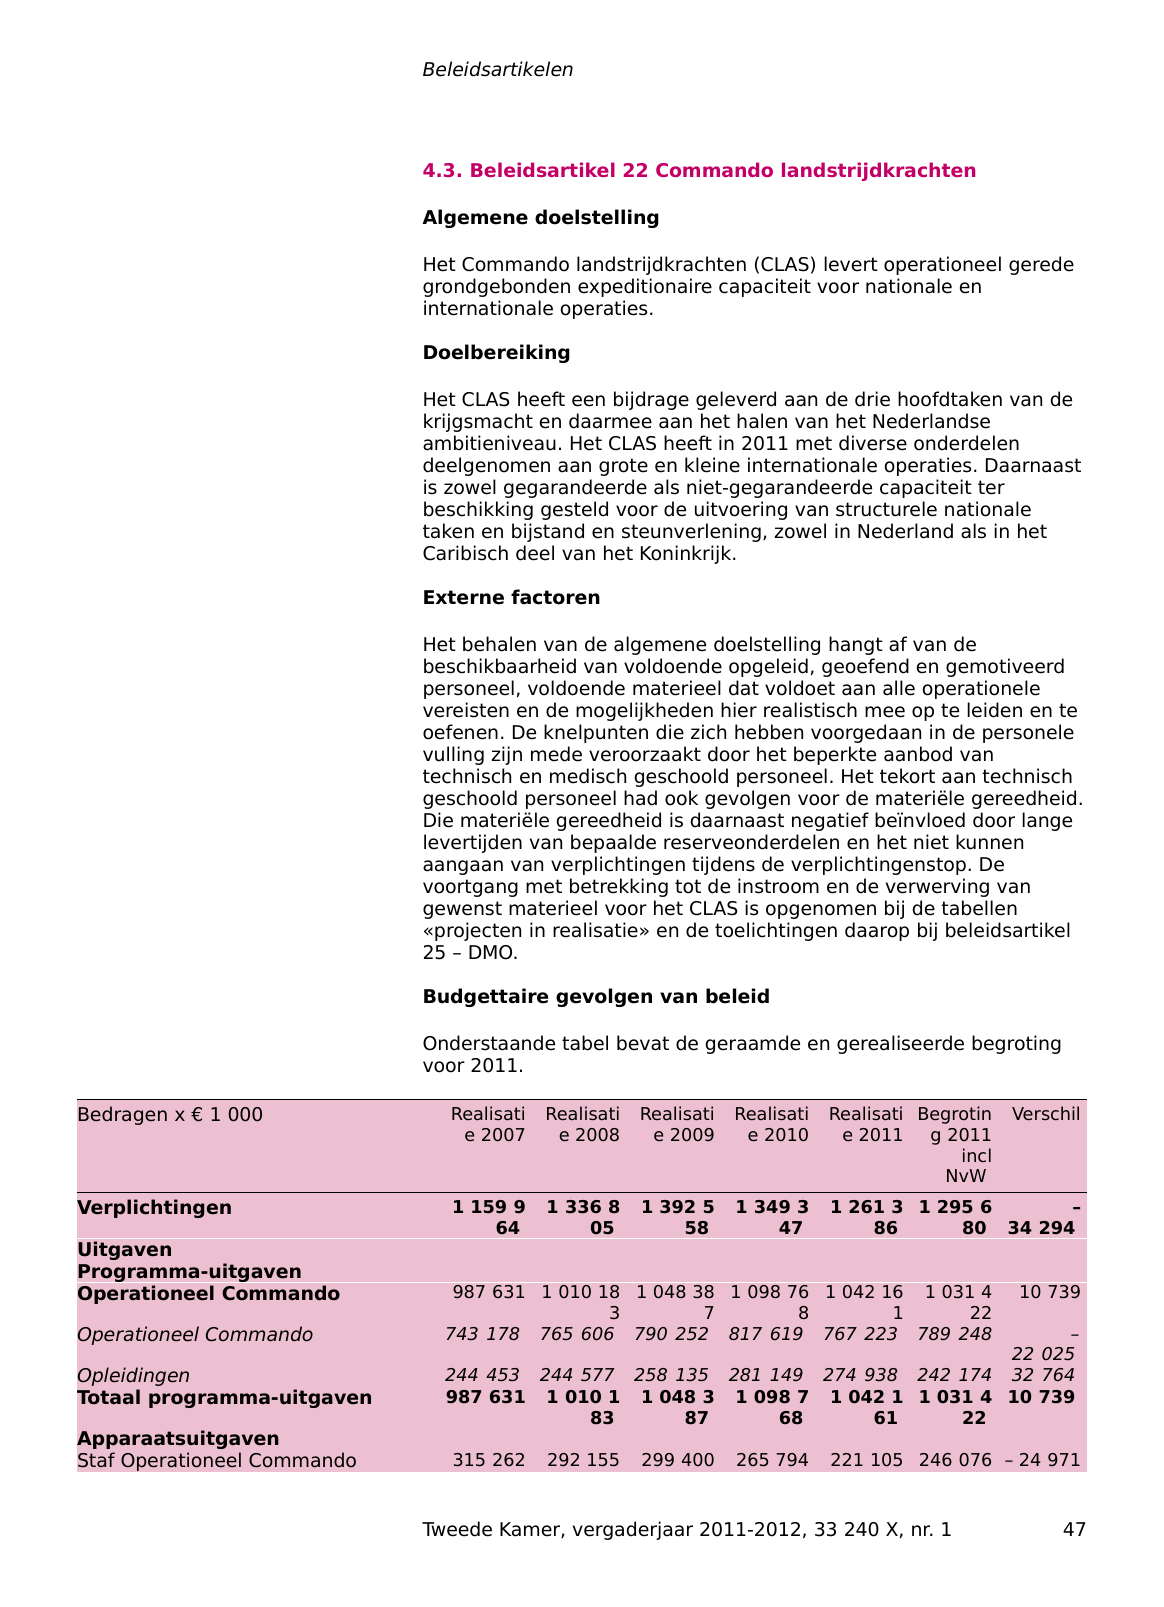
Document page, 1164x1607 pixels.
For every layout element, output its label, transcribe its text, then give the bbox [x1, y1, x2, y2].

table_cell [998, 1261, 1087, 1282]
table_header Realisatie 2009 [626, 1100, 720, 1192]
table_header Begroting 2011 incl NvW [909, 1100, 998, 1192]
table_cell [815, 1239, 909, 1261]
table_cell Verplichtingen [77, 1193, 437, 1238]
table_cell 1 048 387 [626, 1283, 720, 1324]
table_cell 292 155 [531, 1450, 626, 1472]
table_cell 242 174 [909, 1365, 998, 1387]
table_cell [720, 1428, 815, 1450]
text Het behalen van de algemene doelstelling hangt af van de beschikbaarheid van voldoende opgeleid, geoefend en gemotiveerd personeel, voldoende materieel dat voldoet aan alle operationele vereisten en de mogelijkheden hier realistisch mee op te leiden en te oefenen. De knelpunten die zich hebben voorgedaan in de personele vulling zijn mede veroorzaakt door het beperkte aanbod van technisch en medisch geschoold personeel. Het tekort aan technisch geschoold personeel had ook gevolgen voor de materiële gereedheid. Die materiële gereedheid is daarnaast negatief beïnvloed door lange levertijden van bepaalde reserveonderdelen en het niet kunnen aangaan van verplichtingen tijdens de verplichtingenstop. De voortgang met betrekking tot de instroom en de verwerving van gewenst materieel voor het CLAS is opgenomen bij de tabellen «projecten in realisatie» en de toelichtingen daarop bij beleidsartikel 25 – DMO. [422, 634, 1087, 964]
table_cell 1 010 183 [531, 1387, 626, 1428]
table_cell 1 392 558 [626, 1193, 720, 1238]
table_cell Staf Operationeel Commando [77, 1450, 437, 1472]
table_header Realisatie 2010 [720, 1100, 815, 1192]
table_header Bedragen x € 1 000 [77, 1100, 437, 1192]
table_cell [437, 1239, 531, 1261]
table_cell 987 631 [437, 1387, 531, 1428]
table_cell 32 764 [998, 1365, 1087, 1387]
table_cell [437, 1428, 531, 1450]
table_cell 1 042 161 [815, 1283, 909, 1324]
text Het Commando landstrijdkrachten (CLAS) levert operationeel gerede grondgebonden expeditionaire capaciteit voor nationale en internationale operaties. [422, 254, 1087, 320]
subtitle Algemene doelstelling [422, 207, 1087, 229]
table_cell 1 010 183 [531, 1283, 626, 1324]
table_cell – 24 971 [998, 1450, 1087, 1472]
table_cell 1 261 386 [815, 1193, 909, 1238]
table_cell – 22 025 [998, 1324, 1087, 1365]
table_cell 221 105 [815, 1450, 909, 1472]
table_cell [531, 1239, 626, 1261]
table_cell – 34 294 [998, 1193, 1087, 1238]
table_cell 1 048 387 [626, 1387, 720, 1428]
table_cell 1 159 964 [437, 1193, 531, 1238]
table_cell Opleidingen [77, 1365, 437, 1387]
table_cell Totaal programma-uitgaven [77, 1387, 437, 1428]
table_cell [815, 1428, 909, 1450]
table_cell 1 042 161 [815, 1387, 909, 1428]
subtitle Doelbereiking [422, 342, 1087, 364]
table_cell [720, 1239, 815, 1261]
table_cell 299 400 [626, 1450, 720, 1472]
table_cell [998, 1428, 1087, 1450]
table_cell Operationeel Commando [77, 1324, 437, 1365]
table_cell [909, 1428, 998, 1450]
table_cell Programma-uitgaven [77, 1261, 437, 1282]
table_cell [909, 1239, 998, 1261]
table_cell 817 619 [720, 1324, 815, 1365]
table_cell [531, 1428, 626, 1450]
table_cell 767 223 [815, 1324, 909, 1365]
table_cell [626, 1261, 720, 1282]
table_cell 258 135 [626, 1365, 720, 1387]
table_cell 743 178 [437, 1324, 531, 1365]
table_cell 987 631 [437, 1283, 531, 1324]
table_cell [720, 1261, 815, 1282]
table_cell Uitgaven [77, 1239, 437, 1261]
table_cell 244 453 [437, 1365, 531, 1387]
table_cell 1 031 422 [909, 1387, 998, 1428]
table_header Realisatie 2011 [815, 1100, 909, 1192]
subtitle 4.3. Beleidsartikel 22 Commando landstrijdkrachten [422, 160, 1087, 182]
table_cell 1 098 768 [720, 1283, 815, 1324]
text Onderstaande tabel bevat de geraamde en gerealiseerde begroting voor 2011. [422, 1033, 1087, 1077]
table_cell 244 577 [531, 1365, 626, 1387]
table_cell 246 076 [909, 1450, 998, 1472]
table_cell [909, 1261, 998, 1282]
table_cell [815, 1261, 909, 1282]
table_cell 281 149 [720, 1365, 815, 1387]
table_cell 265 794 [720, 1450, 815, 1472]
table_cell 1 031 422 [909, 1283, 998, 1324]
table_header Realisatie 2007 [437, 1100, 531, 1192]
table_cell 1 098 768 [720, 1387, 815, 1428]
table_cell 1 336 805 [531, 1193, 626, 1238]
table_cell 10 739 [998, 1283, 1087, 1324]
table_cell 315 262 [437, 1450, 531, 1472]
table_cell 10 739 [998, 1387, 1087, 1428]
table_cell 1 295 680 [909, 1193, 998, 1238]
table_cell [626, 1239, 720, 1261]
table_cell [531, 1261, 626, 1282]
table_header Verschil [998, 1100, 1087, 1192]
table_cell [437, 1261, 531, 1282]
subtitle Externe factoren [422, 587, 1087, 609]
table_cell 274 938 [815, 1365, 909, 1387]
subtitle Budgettaire gevolgen van beleid [422, 986, 1087, 1008]
table_cell Operationeel Commando [77, 1283, 437, 1324]
text Het CLAS heeft een bijdrage geleverd aan de drie hoofdtaken van de krijgsmacht en daarmee aan het halen van het Nederlandse ambitieniveau. Het CLAS heeft in 2011 met diverse onderdelen deelgenomen aan grote en kleine internationale operaties. Daarnaast is zowel gegarandeerde als niet-gegarandeerde capaciteit ter beschikking gesteld voor de uitvoering van structurele nationale taken en bijstand en steunverlening, zowel in Nederland als in het Caribisch deel van het Koninkrijk. [422, 389, 1087, 565]
table_cell 790 252 [626, 1324, 720, 1365]
table_cell 1 349 347 [720, 1193, 815, 1238]
table_cell 765 606 [531, 1324, 626, 1365]
table_cell [626, 1428, 720, 1450]
table_cell [998, 1239, 1087, 1261]
table_header Realisatie 2008 [531, 1100, 626, 1192]
table_cell 789 248 [909, 1324, 998, 1365]
table_cell Apparaatsuitgaven [77, 1428, 437, 1450]
